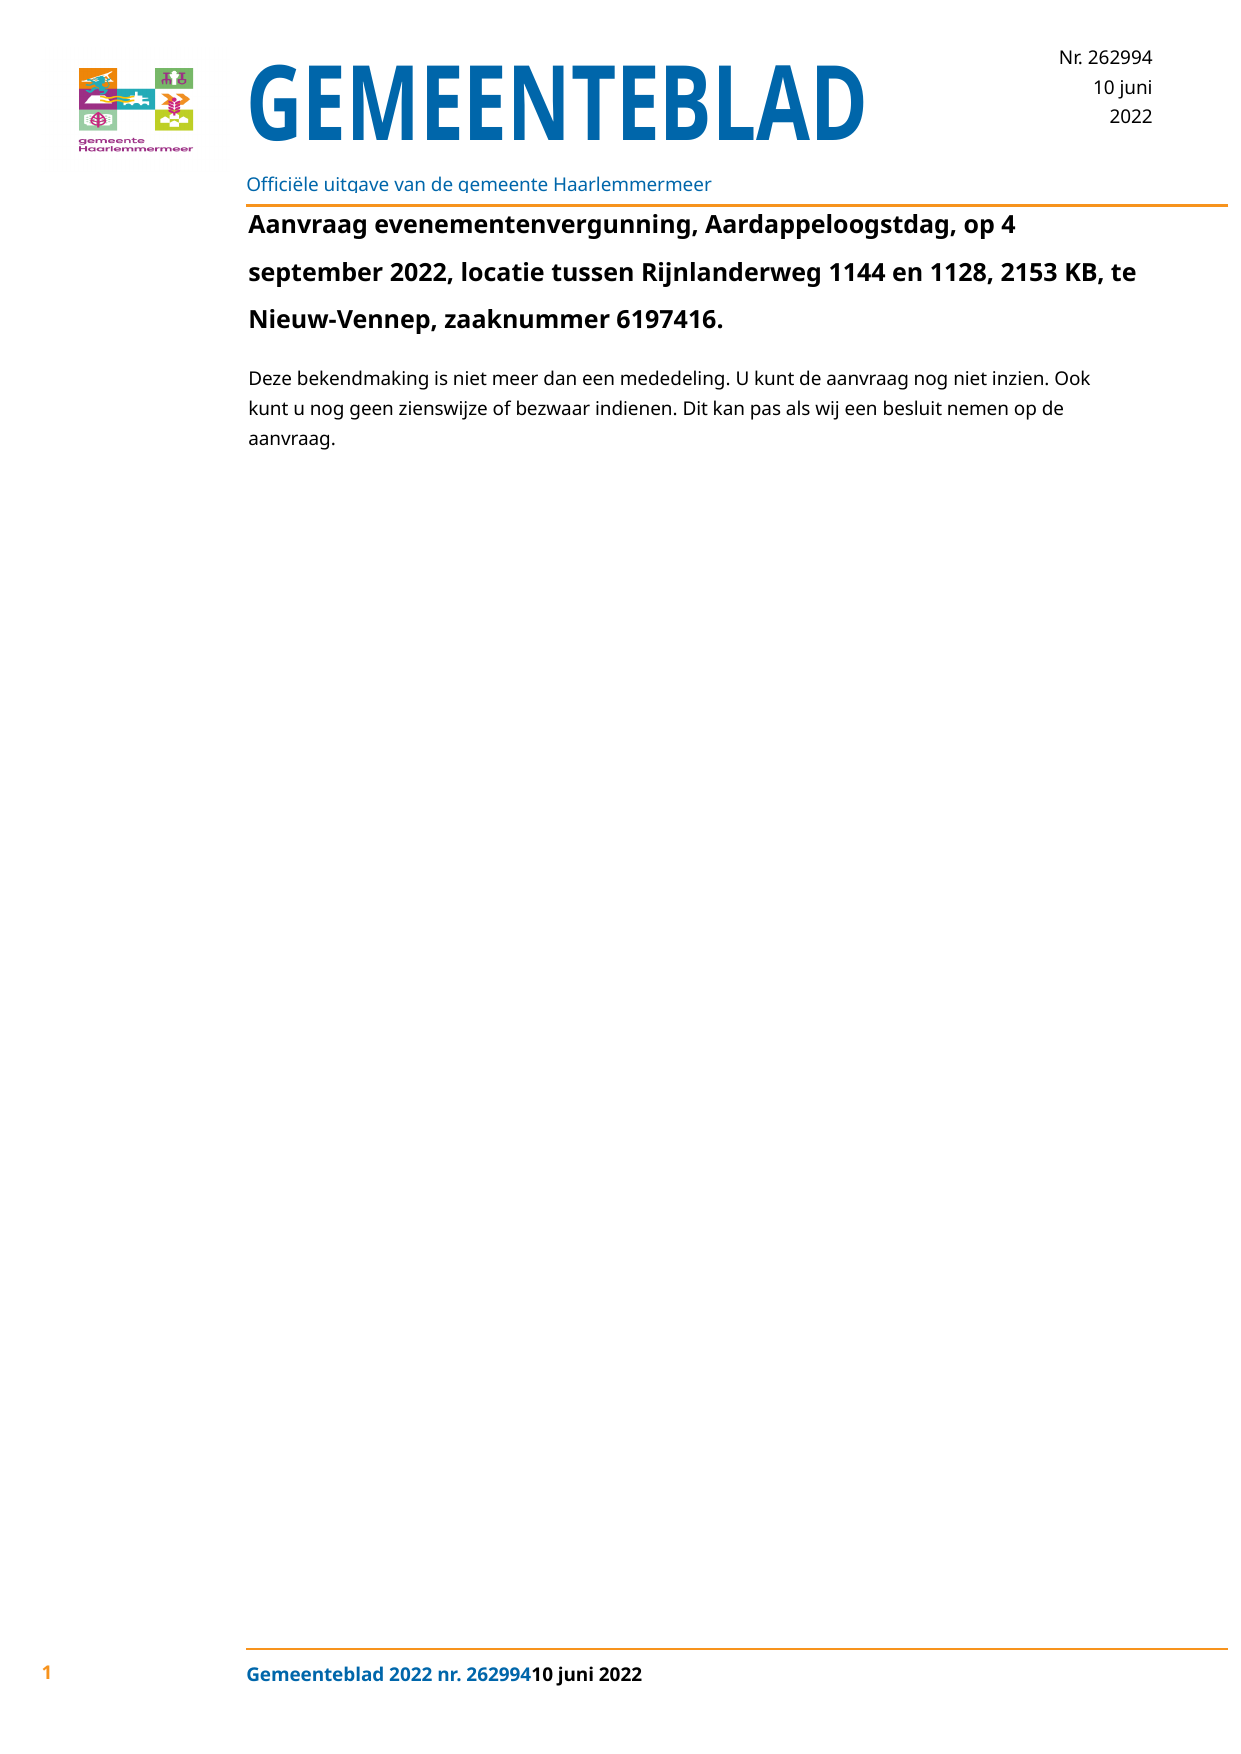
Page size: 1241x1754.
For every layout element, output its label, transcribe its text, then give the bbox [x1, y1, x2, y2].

text Aanvraag evenementenvergunning, Aardappeloogstdag, op 4 september 2022, locatie tussen Rijnlanderweg 1144 en 1128, 2153 KB, te Nieuw-Vennep, zaaknummer 6197416. [248, 207, 1152, 336]
picture [41, 47, 231, 172]
text Deze bekendmaking is niet meer dan een mededeling. U kunt de aanvraag nog niet inzien. Ook kunt u nog geen zienswijze of bezwaar indienen. Dit kan pas als wij een besluit nemen op de aanvraag. [248, 366, 1152, 450]
